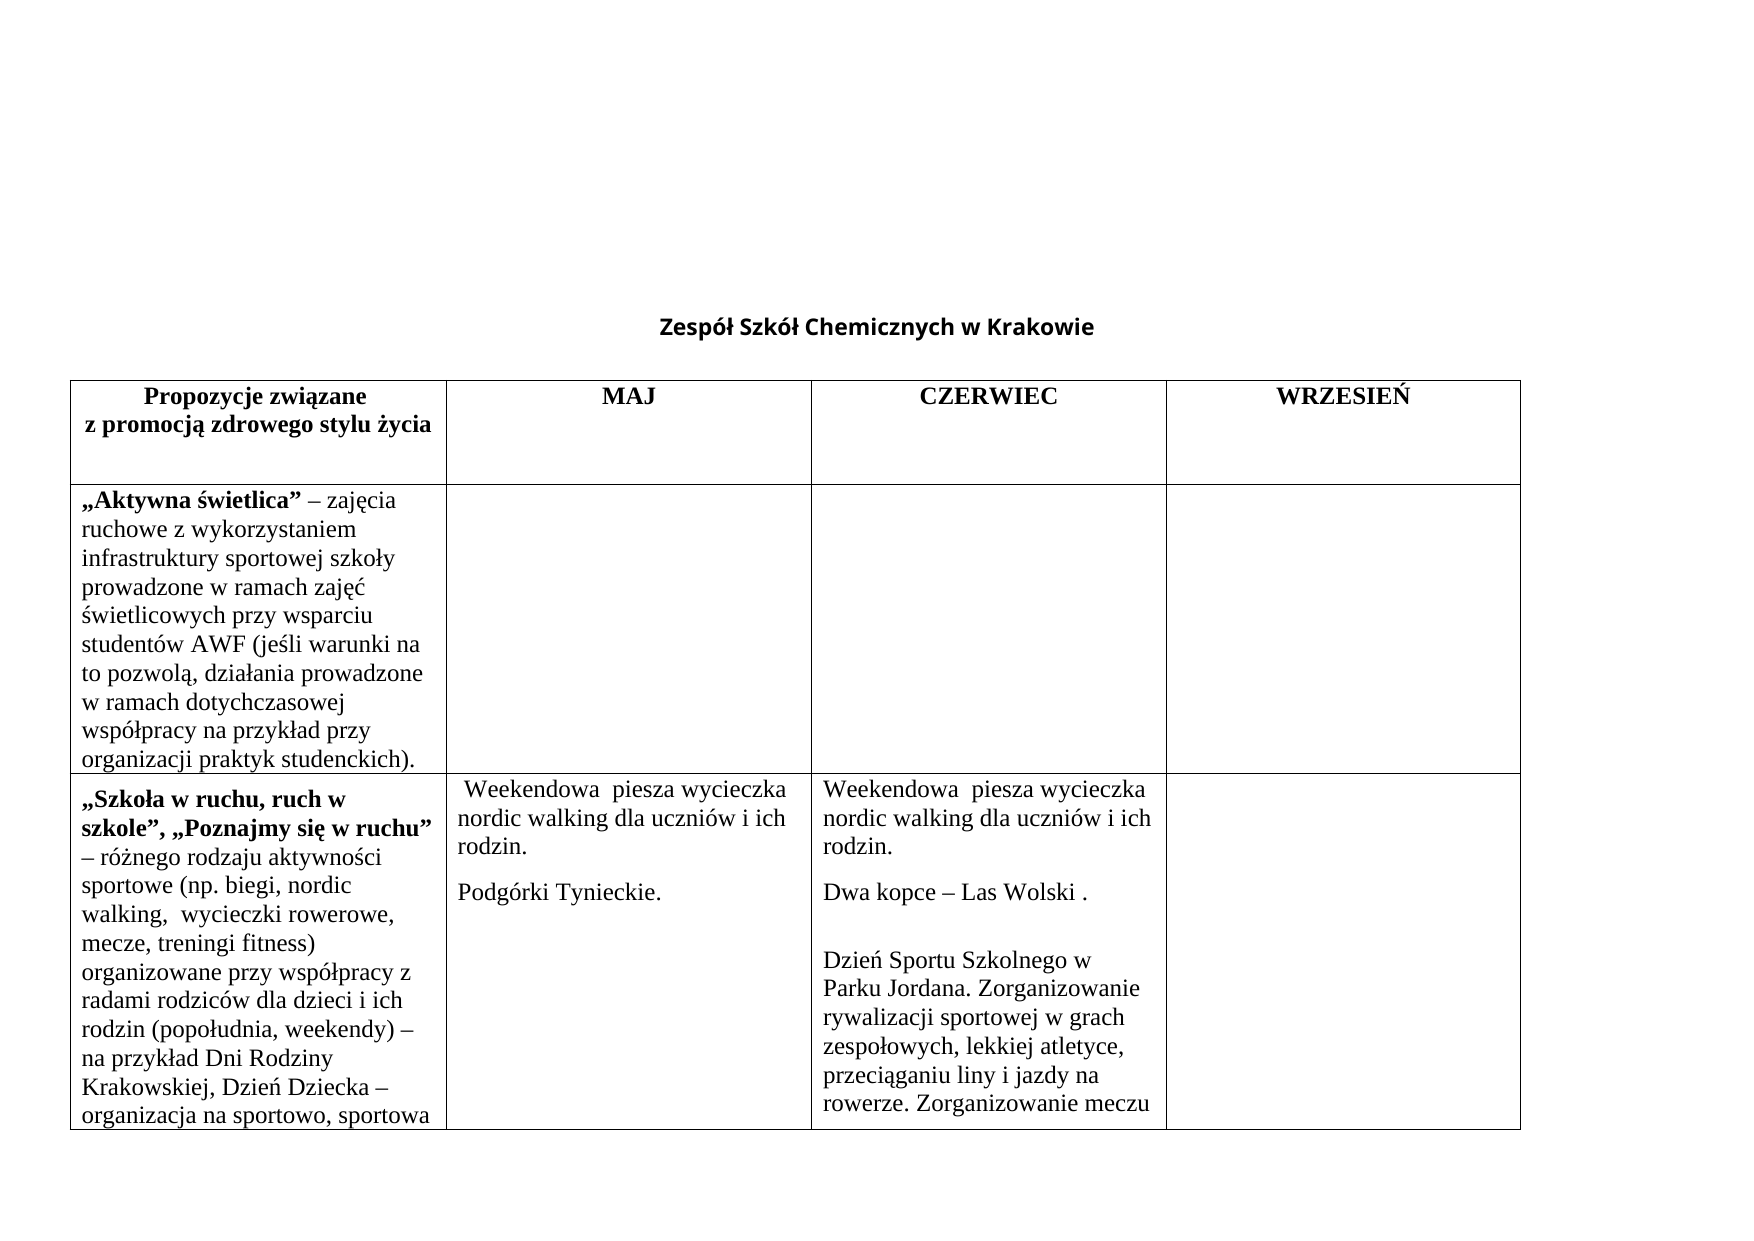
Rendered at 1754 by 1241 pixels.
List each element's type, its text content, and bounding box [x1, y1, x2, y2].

table_cell [812, 485, 1166, 773]
table_cell [447, 485, 811, 773]
table_cell Weekendowa piesza wycieczka nordic walking dla uczniów i ich rodzin. Podgórki Tynieckie. [447, 774, 811, 1129]
table_cell Weekendowa piesza wycieczka nordic walking dla uczniów i ich rodzin. Dwa kopce – Las Wolski . Dzień Sportu Szkolnego w Parku Jordana. Zorganizowanie rywalizacji sportowej w grach zespołowych, lekkiej atletyce, przeciąganiu liny i jazdy na rowerze. Zorganizowanie meczu [812, 774, 1166, 1129]
table_header MAJ [447, 381, 811, 484]
table_header CZERWIEC [812, 381, 1166, 484]
table_cell „Szkoła w ruchu, ruch w szkole”, „Poznajmy się w ruchu” – różnego rodzaju aktywności sportowe (np. biegi, nordic walking, wycieczki rowerowe, mecze, treningi fitness) organizowane przy współpracy z radami rodziców dla dzieci i ich rodzin (popołudnia, weekendy) – na przykład Dni Rodziny Krakowskiej, Dzień Dziecka – organizacja na sportowo, sportowa [71, 774, 446, 1129]
table_header Propozycje związane z promocją zdrowego stylu życia [71, 381, 446, 484]
table_cell „Aktywna świetlica” – zajęcia ruchowe z wykorzystaniem infrastruktury sportowej szkoły prowadzone w ramach zajęć świetlicowych przy wsparciu studentów AWF (jeśli warunki na to pozwolą, działania prowadzone w ramach dotychczasowej współpracy na przykład przy organizacji praktyk studenckich). [71, 485, 446, 773]
text Zespół Szkół Chemicznych w Krakowie [148, 311, 1606, 342]
table_cell [1167, 485, 1520, 773]
table_cell [1167, 774, 1520, 1129]
table_header WRZESIEŃ [1167, 381, 1520, 484]
